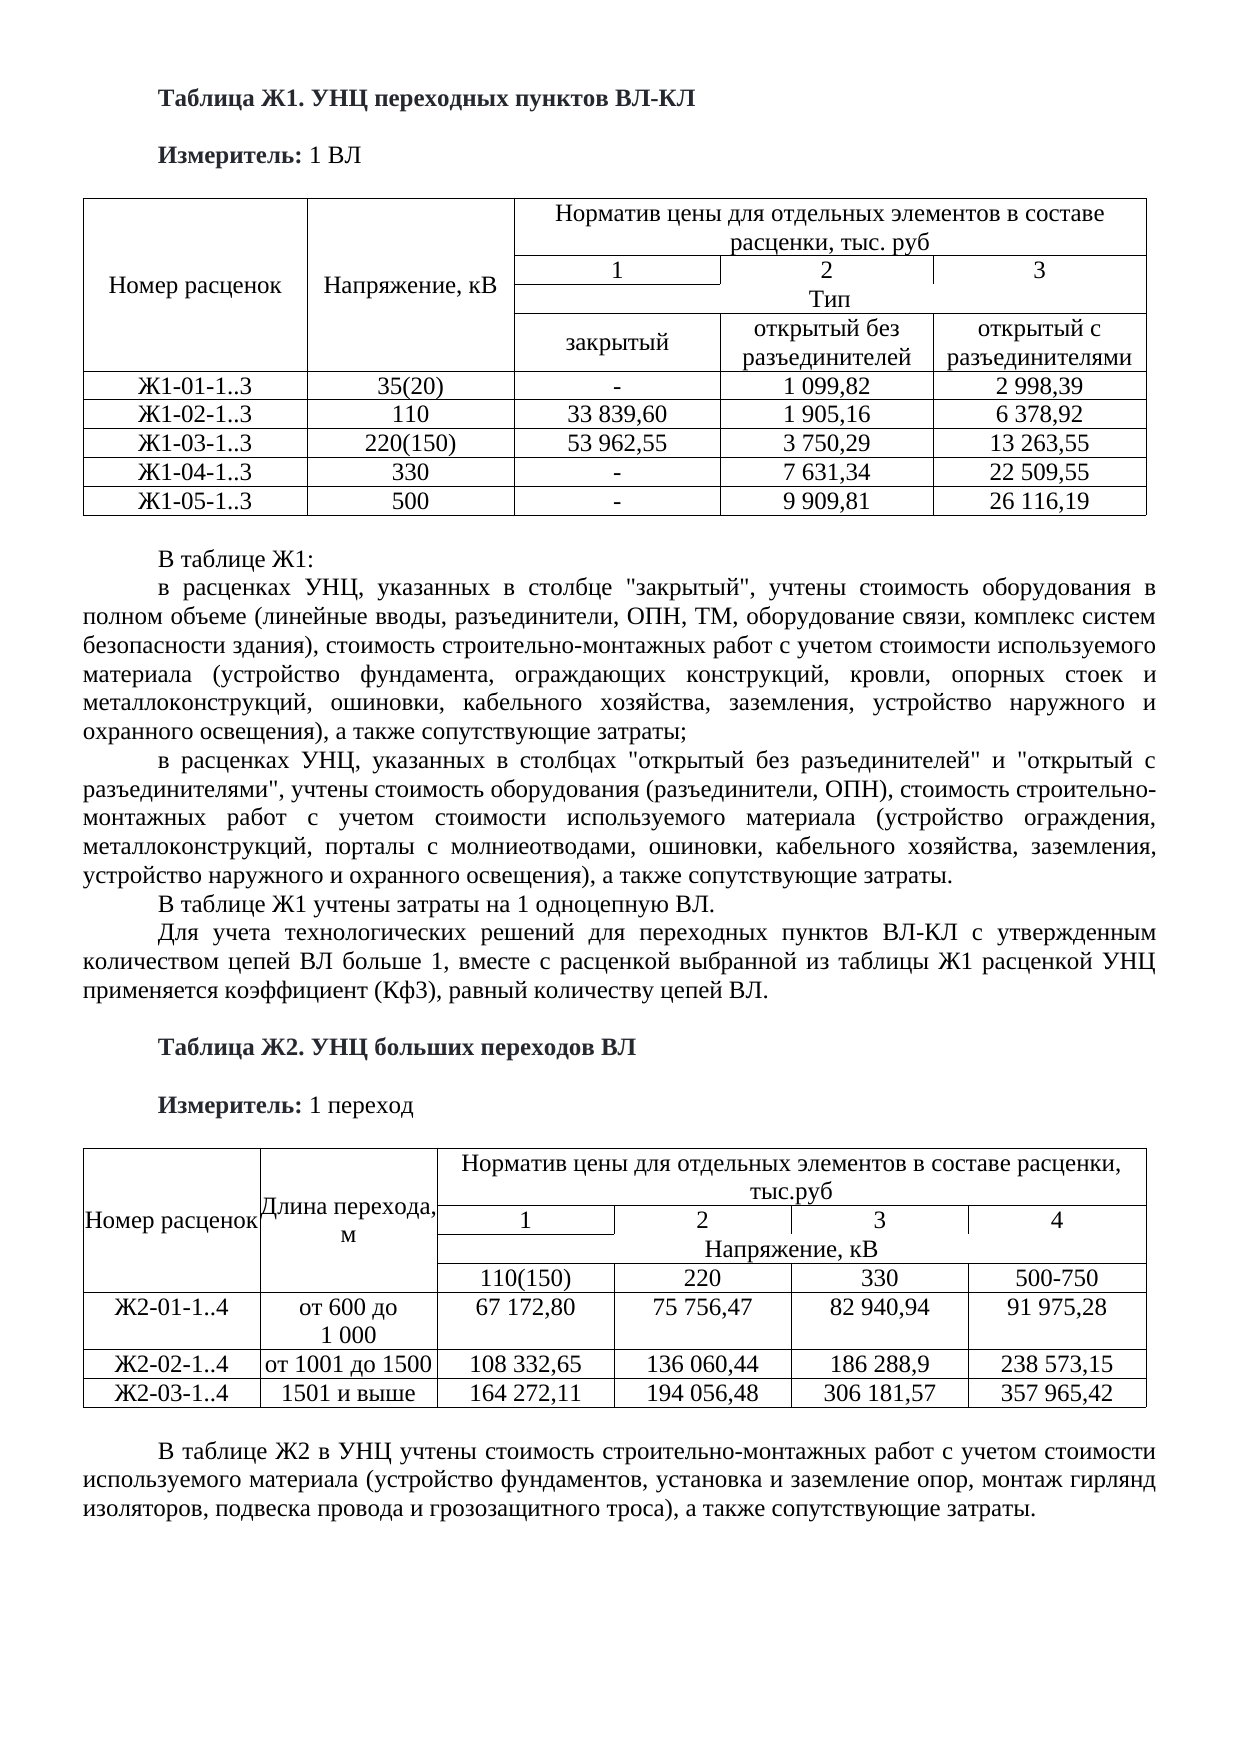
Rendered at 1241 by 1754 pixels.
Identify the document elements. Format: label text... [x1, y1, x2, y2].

text в расценках УНЦ, указанных в столбцах "открытый без разъединителей" и "открытый с разъединителями", учтены стоимость оборудования (разъединители, ОПН), стоимость строительно-монтажных работ с учетом стоимости используемого материала (устройство ограждения, металлоконструкций, порталы с молниеотводами, ошиновки, кабельного хозяйства, заземления, устройство наружного и охранного освещения), а также сопутствующие затраты. [83, 745, 1157, 889]
table_cell 1 099,82 [721, 372, 933, 399]
table_cell 194 056,48 [615, 1379, 791, 1407]
table_header Норматив цены для отдельных элементов в составе расценки, тыс.руб [438, 1149, 1146, 1205]
table_cell 136 060,44 [615, 1350, 791, 1378]
table_cell Ж2-02-1..4 [84, 1350, 260, 1378]
table_cell от 600 до 1 000 [261, 1293, 437, 1349]
text Измеритель: 1 переход [83, 1090, 1157, 1119]
table_cell 7 631,34 [721, 458, 933, 486]
table_header Длина перехода, м [261, 1149, 437, 1292]
table_cell 33 839,60 [515, 400, 720, 428]
table_cell 220(150) [308, 429, 514, 457]
table_cell 1 905,16 [721, 400, 933, 428]
table_cell - [515, 487, 720, 515]
table_cell 1 [515, 256, 720, 284]
table_cell 13 263,55 [934, 429, 1146, 457]
table_cell 500 [308, 487, 514, 515]
table_header Номер расценок [84, 199, 307, 371]
table_cell 1501 и выше [261, 1379, 437, 1407]
table_cell 3 [934, 256, 1146, 284]
table_cell 35(20) [308, 372, 514, 399]
table_cell Ж1-03-1..3 [84, 429, 307, 457]
table_cell 6 378,92 [934, 400, 1146, 428]
table_cell открытый без разъединителей [721, 314, 933, 371]
table_cell 53 962,55 [515, 429, 720, 457]
table_cell - [515, 458, 720, 486]
table_cell 186 288,9 [792, 1350, 968, 1378]
table_cell 22 509,55 [934, 458, 1146, 486]
table_cell 82 940,94 [792, 1293, 968, 1349]
table_cell Ж1-02-1..3 [84, 400, 307, 428]
table_cell Ж1-04-1..3 [84, 458, 307, 486]
table_cell Ж2-01-1..4 [84, 1293, 260, 1349]
table_cell 306 181,57 [792, 1379, 968, 1407]
table_cell - [515, 372, 720, 399]
table_cell 330 [792, 1264, 968, 1292]
text В таблице Ж1: [83, 544, 1157, 572]
table_cell 108 332,65 [438, 1350, 614, 1378]
table_cell 26 116,19 [934, 487, 1146, 515]
table_cell 220 [615, 1264, 791, 1292]
table_cell 4 [969, 1206, 1146, 1234]
table_cell 500-750 [969, 1264, 1146, 1292]
table_header Норматив цены для отдельных элементов в составе расценки, тыс. руб [515, 199, 1146, 255]
text В таблице Ж2 в УНЦ учтены стоимость строительно-монтажных работ с учетом стоимости используемого материала (устройство фундаментов, установка и заземление опор, монтаж гирлянд изоляторов, подвеска провода и грозозащитного троса), а также сопутствующие затраты. [83, 1436, 1157, 1522]
table_cell 75 756,47 [615, 1293, 791, 1349]
table_cell 238 573,15 [969, 1350, 1146, 1378]
table_cell 3 [792, 1206, 968, 1234]
table_cell Напряжение, кВ [438, 1234, 1146, 1263]
table_cell 9 909,81 [721, 487, 933, 515]
table_cell 2 [615, 1206, 791, 1234]
table_cell 2 [721, 256, 933, 284]
text Измеритель: 1 ВЛ [83, 140, 1157, 169]
table_header Напряжение, кВ [308, 199, 514, 371]
table_cell 1 [438, 1206, 614, 1234]
table_cell Ж2-03-1..4 [84, 1379, 260, 1407]
text В таблице Ж1 учтены затраты на 1 одноцепную ВЛ. [83, 889, 1157, 917]
table_cell Ж1-05-1..3 [84, 487, 307, 515]
text Таблица Ж1. УНЦ переходных пунктов ВЛ-КЛ [83, 83, 1157, 111]
table_cell открытый с разъединителями [934, 314, 1146, 371]
table_cell 67 172,80 [438, 1293, 614, 1349]
table_cell закрытый [515, 314, 720, 371]
table_cell 110(150) [438, 1264, 614, 1292]
table_cell 330 [308, 458, 514, 486]
table_cell 357 965,42 [969, 1379, 1146, 1407]
table_cell Тип [515, 284, 1146, 313]
table_header Номер расценок [84, 1149, 260, 1292]
table_cell 164 272,11 [438, 1379, 614, 1407]
table_cell 2 998,39 [934, 372, 1146, 399]
table_cell 110 [308, 400, 514, 428]
text Для учета технологических решений для переходных пунктов ВЛ-КЛ с утвержденным количеством цепей ВЛ больше 1, вместе с расценкой выбранной из таблицы Ж1 расценкой УНЦ применяется коэффициент (Кф3), равный количеству цепей ВЛ. [83, 917, 1157, 1004]
table_cell Ж1-01-1..3 [84, 372, 307, 399]
table_cell от 1001 до 1500 [261, 1350, 437, 1378]
table_cell 91 975,28 [969, 1293, 1146, 1349]
table_cell 3 750,29 [721, 429, 933, 457]
text Таблица Ж2. УНЦ больших переходов ВЛ [83, 1032, 1157, 1061]
text в расценках УНЦ, указанных в столбце "закрытый", учтены стоимость оборудования в полном объеме (линейные вводы, разъединители, ОПН, ТМ, оборудование связи, комплекс систем безопасности здания), стоимость строительно-монтажных работ с учетом стоимости используемого материала (устройство фундамента, ограждающих конструкций, кровли, опорных стоек и металлоконструкций, ошиновки, кабельного хозяйства, заземления, устройство наружного и охранного освещения), а также сопутствующие затраты; [83, 572, 1157, 745]
